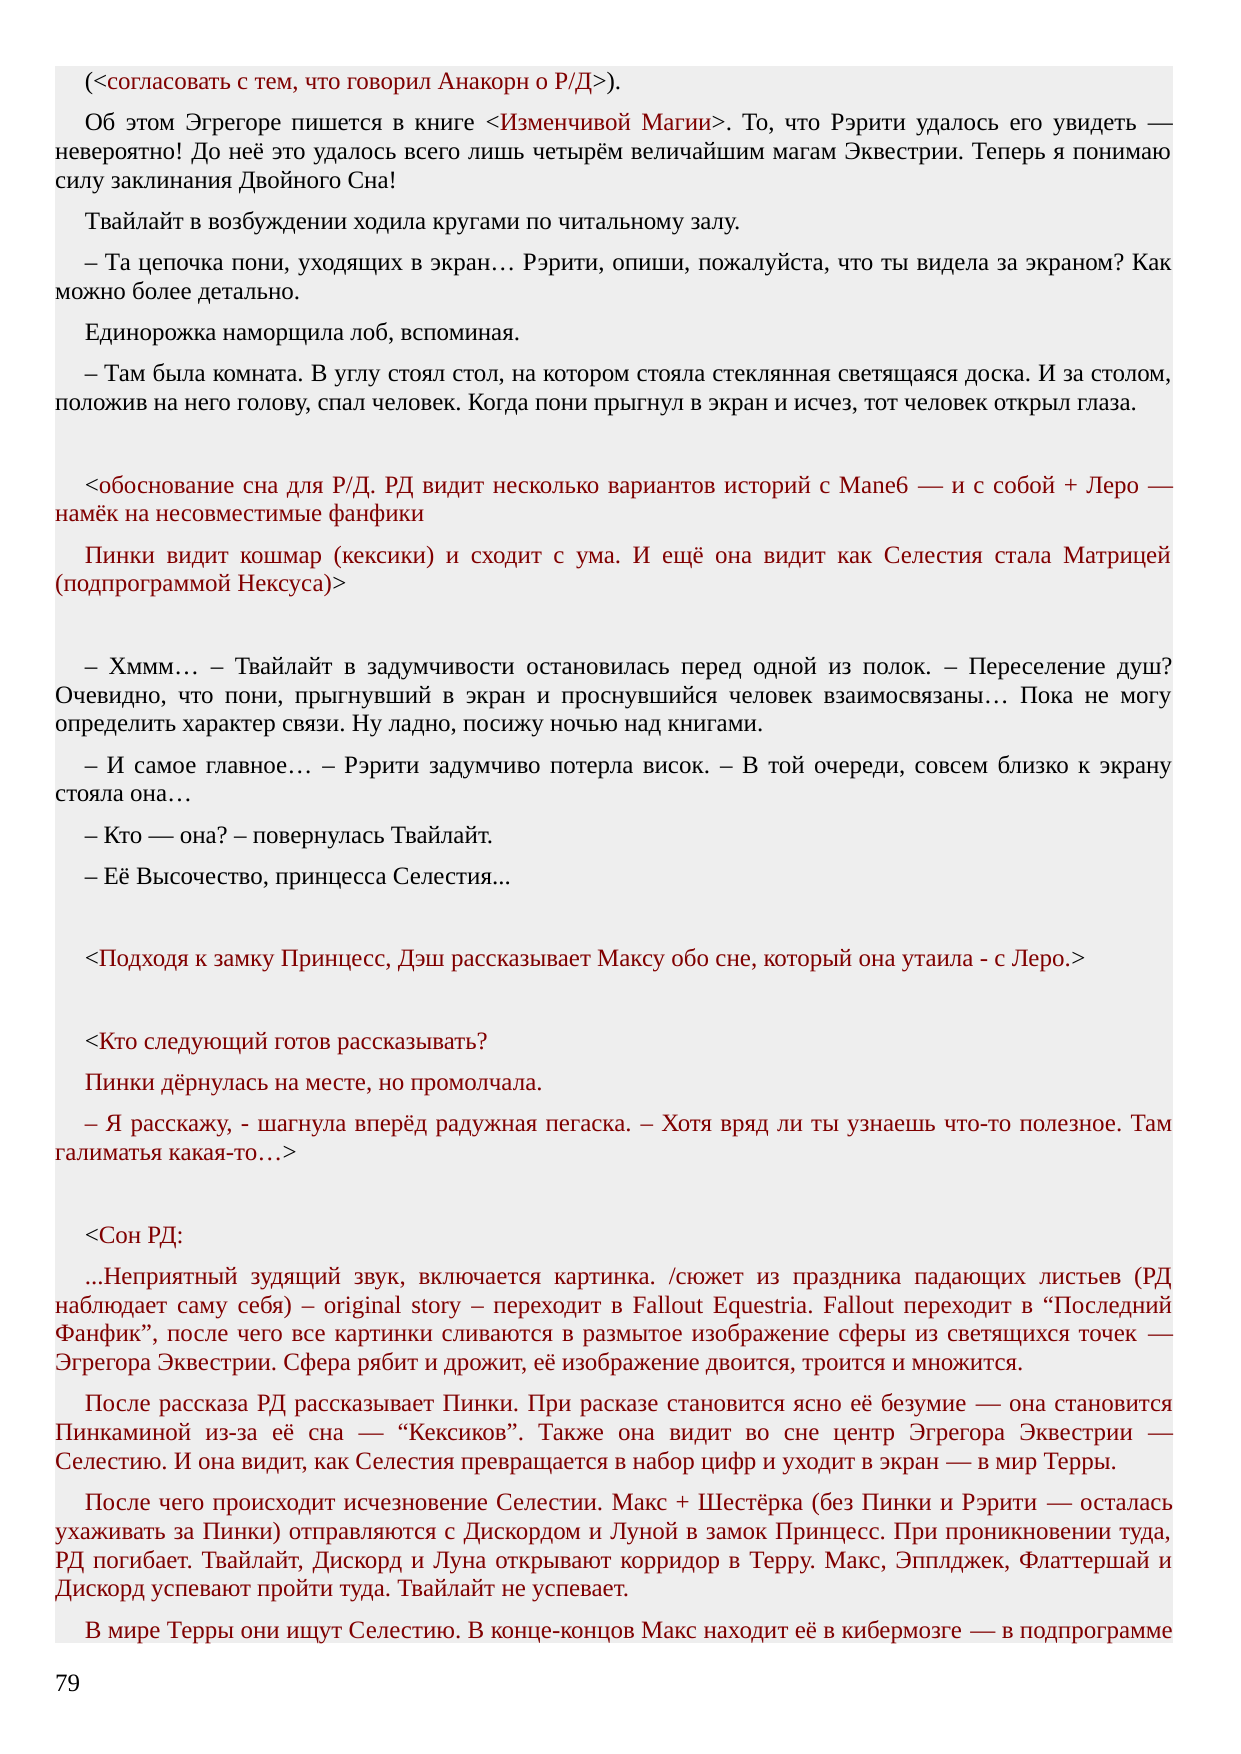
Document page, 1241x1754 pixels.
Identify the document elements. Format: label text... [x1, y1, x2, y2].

text – Я расскажу, - шагнула вперёд радужная пегаска. – Хотя вряд ли ты узнаешь что-то полезное. Там галиматья какая-то…> [55, 1108, 1173, 1166]
text Твайлайт в возбуждении ходила кругами по читальному залу. [55, 206, 1173, 235]
text (<согласовать с тем, что говорил Анакорн о Р/Д>). [55, 66, 1173, 95]
text В мире Терры они ищут Селестию. В конце-концов Макс находит её в кибермозге — в подпрограмме [55, 1615, 1173, 1643]
text – Там была комната. В углу стоял стол, на котором стояла стеклянная светящаяся доска. И за столом, положив на него голову, спал человек. Когда пони прыгнул в экран и исчез, тот человек открыл глаза. [55, 358, 1173, 416]
text Пинки видит кошмар (кексики) и сходит с ума. И ещё она видит как Селестия стала Матрицей (подпрограммой Нексуса)> [55, 540, 1173, 597]
text – Хммм… – Твайлайт в задумчивости остановилась перед одной из полок. – Переселение душ? Очевидно, что пони, прыгнувший в экран и проснувшийся человек взаимосвязаны… Пока не могу определить характер связи. Ну ладно, посижу ночью над книгами. [55, 651, 1173, 737]
text После чего происходит исчезновение Селестии. Макс + Шестёрка (без Пинки и Рэрити — осталась ухаживать за Пинки) отправляются с Дискордом и Луной в замок Принцесс. При проникновении туда, РД погибает. Твайлайт, Дискорд и Луна открывают корридор в Терру. Макс, Эпплджек, Флаттершай и Дискорд успевают пройти туда. Твайлайт не успевает. [55, 1487, 1173, 1602]
text <Подходя к замку Принцесс, Дэш рассказывает Максу обо сне, который она утаила - с Леро.> [55, 943, 1173, 972]
text – И самое главное… – Рэрити задумчиво потерла висок. – В той очереди, совсем близко к экрану стояла она… [55, 750, 1173, 807]
text Единорожка наморщила лоб, вспоминая. [55, 317, 1173, 346]
text Об этом Эгрегоре пишется в книге <Изменчивой Магии>. То, что Рэрити удалось его увидеть — невероятно! До неё это удалось всего лишь четырём величайшим магам Эквестрии. Теперь я понимаю силу заклинания Двойного Сна! [55, 107, 1173, 193]
text ...Неприятный зудящий звук, включается картинка. /сюжет из праздника падающих листьев (РД наблюдает саму себя) – original story – переходит в Fallout Equestria. Fallout переходит в “Последний Фанфик”, после чего все картинки сливаются в размытое изображение сферы из светящихся точек — Эгрегора Эквестрии. Сфера рябит и дрожит, её изображение двоится, троится и множится. [55, 1261, 1173, 1376]
text <Кто следующий готов рассказывать? [55, 1026, 1173, 1055]
text <Сон РД: [55, 1220, 1173, 1248]
text Пинки дёрнулась на месте, но промолчала. [55, 1067, 1173, 1096]
text <обоснование сна для Р/Д. РД видит несколько вариантов историй с Mane6 — и с собой + Леро — намёк на несовместимые фанфики [55, 470, 1173, 527]
text После рассказа РД рассказывает Пинки. При расказе становится ясно её безумие — она становится Пинкаминой из-за её сна — “Кексиков”. Также она видит во сне центр Эгрегора Эквестрии — Селестию. И она видит, как Селестия превращается в набор цифр и уходит в экран — в мир Терры. [55, 1388, 1173, 1475]
text – Её Высочество, принцесса Селестия... [55, 861, 1173, 890]
text – Кто — она? – повернулась Твайлайт. [55, 820, 1173, 848]
text – Та цепочка пони, уходящих в экран… Рэрити, опиши, пожалуйста, что ты видела за экраном? Как можно более детально. [55, 247, 1173, 305]
